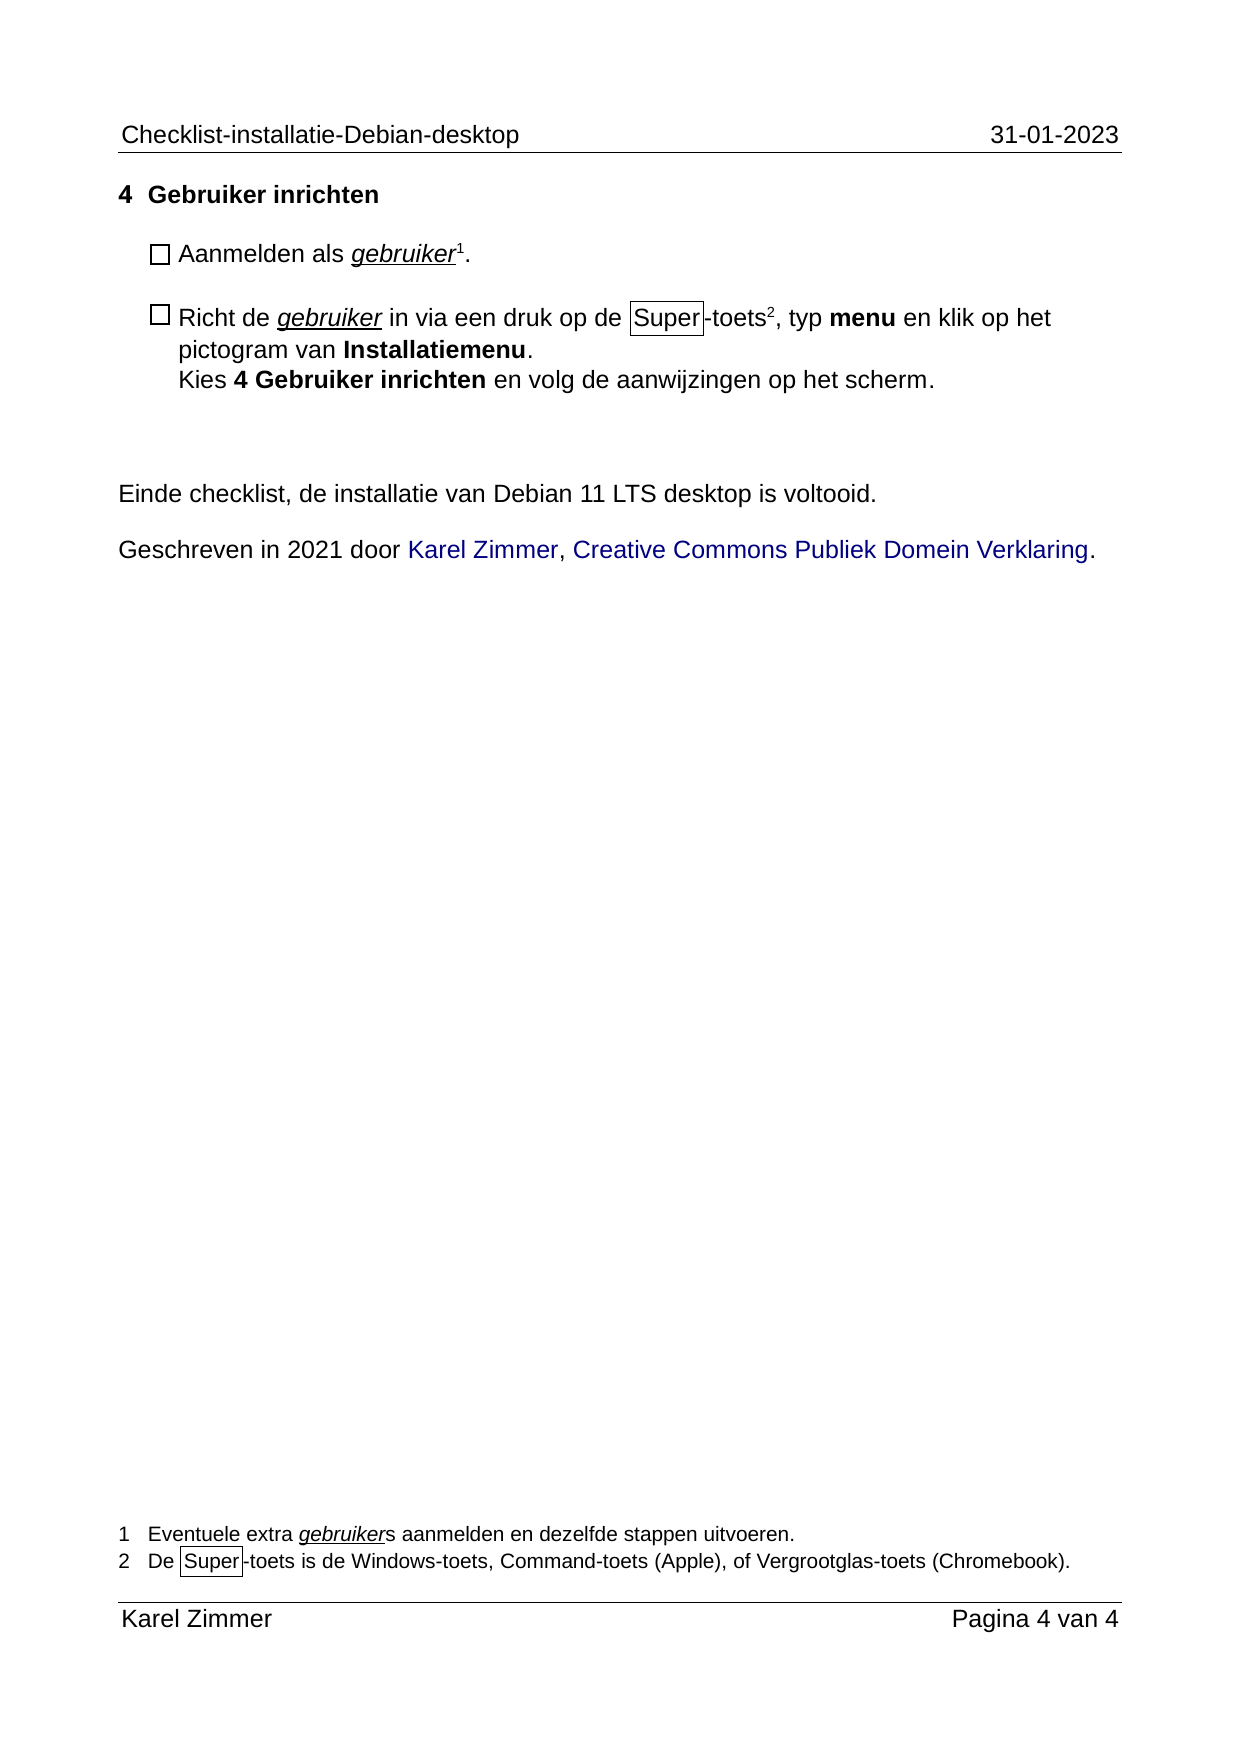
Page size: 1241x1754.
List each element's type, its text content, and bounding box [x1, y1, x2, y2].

table_cell [141, 300, 177, 365]
list Gebruiker inrichten [118, 177, 1122, 211]
table_cell Richt de gebruiker in via een druk op de Super-toets, typ menu en klik op het pictogram van Installatiemenu. [177, 300, 1122, 365]
table_cell [141, 365, 177, 395]
table_header [141, 239, 177, 269]
table_header Aanmelden als gebruiker. [177, 239, 1122, 269]
text Geschreven in 2021 door Karel Zimmer, Creative Commons Publiek Domein Verklaring. [118, 536, 1122, 563]
table_cell [141, 269, 177, 300]
text Einde checklist, de installatie van Debian 11 LTS desktop is voltooid. [118, 479, 1122, 507]
table_cell Kies 4 Gebruiker inrichten en volg de aanwijzingen op het scherm. [177, 365, 1122, 395]
table_cell [177, 269, 1122, 300]
